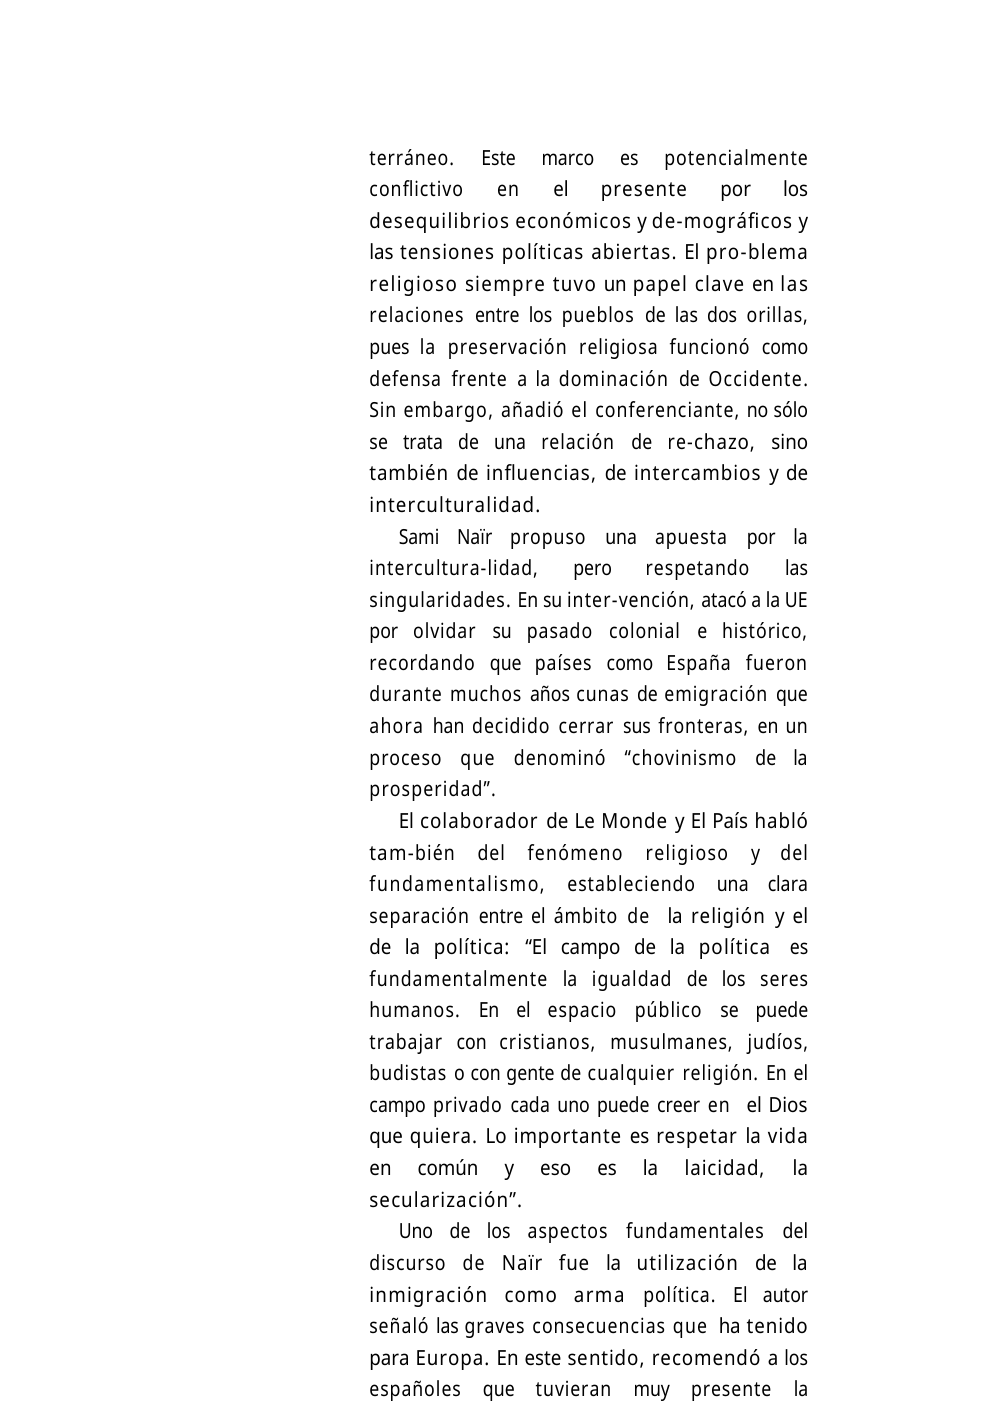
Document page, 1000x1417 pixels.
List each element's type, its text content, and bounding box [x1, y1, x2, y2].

text Uno de los aspectos fundamentales del discurso de Naïr fue la utilización de la inmigración como arma política. El autor señaló las graves consecuencias que ha tenido para Europa. En este sentido, recomendó a los españoles que tuvieran muy presente la [369, 1217, 808, 1403]
text terráneo. Este marco es potencialmente conflictivo en el presente por los desequilibrios económicos y de-mográficos y las tensiones políticas abiertas. El pro-blema religioso siempre tuvo un papel clave en las relaciones entre los pueblos de las dos orillas, pues la preservación religiosa funcionó como defensa frente a la dominación de Occidente. Sin embargo, añadió el conferenciante, no sólo se trata de una relación de re-chazo, sino también de influencias, de intercambios y de interculturalidad. [369, 143, 808, 518]
text Sami Naïr propuso una apuesta por la intercultura-lidad, pero respetando las singularidades. En su inter-vención, atacó a la UE por olvidar su pasado colonial e histórico, recordando que países como España fueron durante muchos años cunas de emigración que ahora han decidido cerrar sus fronteras, en un proceso que denominó “chovinismo de la prosperidad”. [369, 522, 808, 803]
text El colaborador de Le Monde y El País habló tam-bién del fenómeno religioso y del fundamentalismo, estableciendo una clara separación entre el ámbito de la religión y el de la política: “El campo de la política es fundamentalmente la igualdad de los seres humanos. En el espacio público se puede trabajar con cristianos, musulmanes, judíos, budistas o con gente de cualquier religión. En el campo privado cada uno puede creer en el Dios que quiera. Lo importante es respetar la vida en común y eso es la laicidad, la secularización”. [369, 806, 808, 1213]
